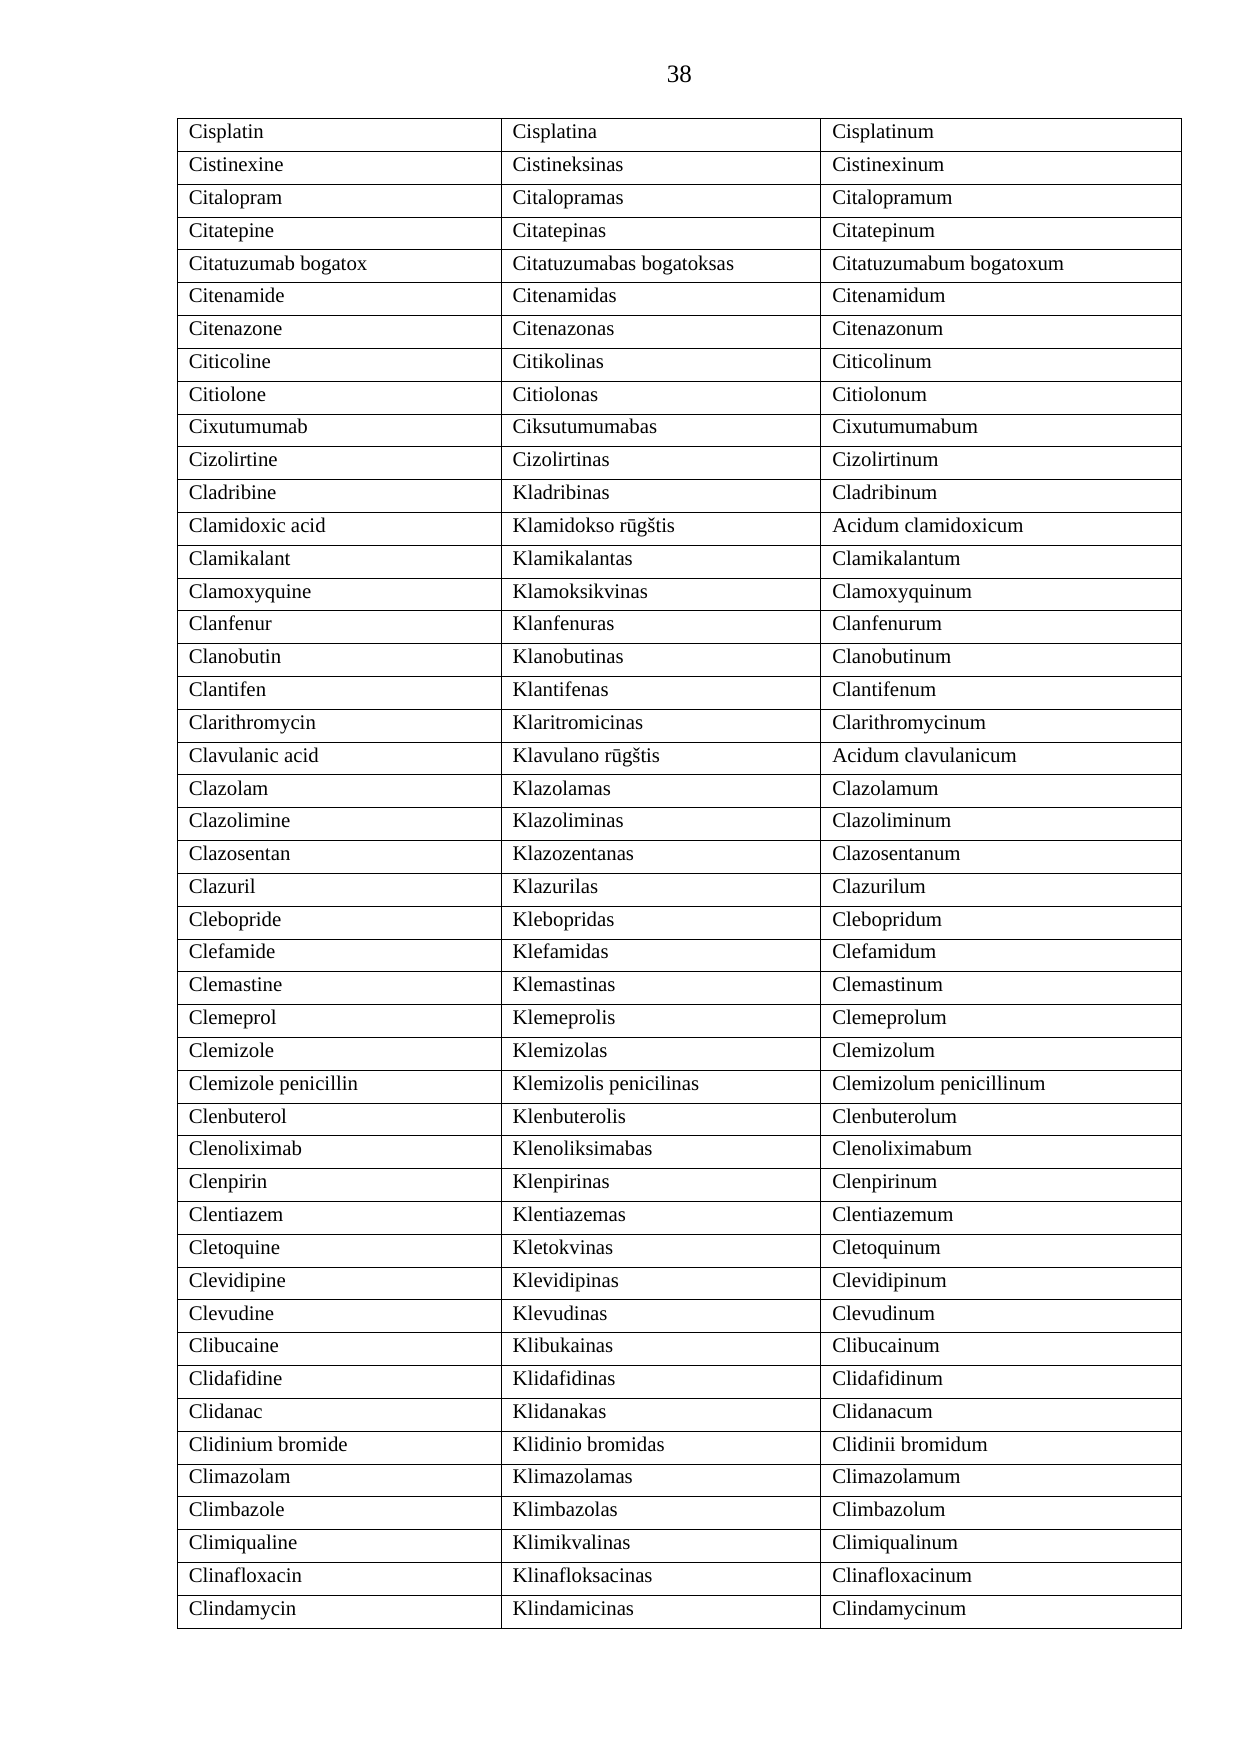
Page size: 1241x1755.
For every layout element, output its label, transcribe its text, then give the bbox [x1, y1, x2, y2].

table_cell Clebopridum [821, 907, 1181, 938]
table_cell Klantifenas [502, 677, 820, 709]
table_cell Clantifen [178, 677, 501, 709]
table_cell Acidum clavulanicum [821, 743, 1181, 774]
table_cell Clentiazemum [821, 1202, 1181, 1234]
table_cell Climazolamum [821, 1465, 1181, 1496]
table_cell Clamidoxic acid [178, 513, 501, 545]
table_cell Citenazonas [502, 316, 820, 348]
table_cell Citenamidum [821, 283, 1181, 315]
table_cell Clentiazem [178, 1202, 501, 1234]
table_cell Cixutumumab [178, 415, 501, 446]
table_cell Clenoliximab [178, 1136, 501, 1168]
table_cell Clenoliximabum [821, 1136, 1181, 1168]
table_cell Citenazone [178, 316, 501, 348]
table_cell Klemizolas [502, 1038, 820, 1070]
table_cell Klentiazemas [502, 1202, 820, 1234]
table_cell Klazurilas [502, 874, 820, 906]
table_cell Clemizole [178, 1038, 501, 1070]
table_cell Citatepinas [502, 218, 820, 249]
table_cell Klimazolamas [502, 1465, 820, 1496]
table_cell Cistineksinas [502, 152, 820, 184]
table_cell Clazolam [178, 775, 501, 807]
table_cell Acidum clamidoxicum [821, 513, 1181, 545]
table_cell Clazosentanum [821, 841, 1181, 873]
table_cell Clefamidum [821, 940, 1181, 971]
table_cell Cizolirtinum [821, 447, 1181, 479]
table_cell Climbazolum [821, 1497, 1181, 1529]
table_cell Citenamidas [502, 283, 820, 315]
table_cell Clantifenum [821, 677, 1181, 709]
table_cell Clanobutin [178, 644, 501, 676]
table_cell Clidanacum [821, 1399, 1181, 1431]
table_cell Klanfenuras [502, 611, 820, 643]
table_cell Clanobutinum [821, 644, 1181, 676]
table_cell Klevudinas [502, 1300, 820, 1332]
table_cell Cladribinum [821, 480, 1181, 512]
table_cell Clemizolum [821, 1038, 1181, 1070]
table_cell Clamoxyquine [178, 579, 501, 610]
table_cell Clazosentan [178, 841, 501, 873]
table_cell Clibucaine [178, 1333, 501, 1365]
table_cell Klinafloksacinas [502, 1563, 820, 1595]
table_cell Clevidipinum [821, 1268, 1181, 1299]
table_cell Klamoksikvinas [502, 579, 820, 610]
table_cell Clidinium bromide [178, 1432, 501, 1463]
table_cell Citiolonas [502, 382, 820, 413]
table_cell Clidinii bromidum [821, 1432, 1181, 1463]
table_cell Citenazonum [821, 316, 1181, 348]
table_cell Citenamide [178, 283, 501, 315]
table_cell Citatuzumabum bogatoxum [821, 250, 1181, 282]
table_cell Clamoxyquinum [821, 579, 1181, 610]
table_cell Clemeprol [178, 1005, 501, 1037]
table_cell Clemizole penicillin [178, 1071, 501, 1102]
table_cell Climbazole [178, 1497, 501, 1529]
table_cell Klavulano rūgštis [502, 743, 820, 774]
table_cell Cizolirtinas [502, 447, 820, 479]
table_cell Clidafidinum [821, 1366, 1181, 1398]
table_cell Klidanakas [502, 1399, 820, 1431]
table_cell Klamikalantas [502, 546, 820, 577]
table_cell Clevudine [178, 1300, 501, 1332]
table_cell Citicolinum [821, 349, 1181, 381]
table_cell Cletoquinum [821, 1235, 1181, 1267]
table_cell Clidafidine [178, 1366, 501, 1398]
table_cell Citatuzumabas bogatoksas [502, 250, 820, 282]
table_cell Klamidokso rūgštis [502, 513, 820, 545]
table_cell Clibucainum [821, 1333, 1181, 1365]
table_cell Cistinexine [178, 152, 501, 184]
table_cell Citalopramas [502, 185, 820, 217]
table_cell Clanfenurum [821, 611, 1181, 643]
table_cell Climiqualine [178, 1530, 501, 1562]
table_cell Clindamycin [178, 1596, 501, 1627]
table_cell Cladribine [178, 480, 501, 512]
table_cell Klenbuterolis [502, 1104, 820, 1135]
table_cell Klimbazolas [502, 1497, 820, 1529]
table_cell Klindamicinas [502, 1596, 820, 1627]
table_cell Citiolonum [821, 382, 1181, 413]
table_cell Clevidipine [178, 1268, 501, 1299]
table_cell Klefamidas [502, 940, 820, 971]
table_cell Clemastine [178, 972, 501, 1004]
table_cell Klebopridas [502, 907, 820, 938]
table_cell Klanobutinas [502, 644, 820, 676]
table_cell Clamikalantum [821, 546, 1181, 577]
table_cell Citiolone [178, 382, 501, 413]
table_cell Clazurilum [821, 874, 1181, 906]
table_cell Cixutumumabum [821, 415, 1181, 446]
table_cell Clazolimine [178, 808, 501, 840]
table_cell Clebopride [178, 907, 501, 938]
table_cell Clefamide [178, 940, 501, 971]
table_cell Citikolinas [502, 349, 820, 381]
table_cell Clamikalant [178, 546, 501, 577]
table_cell Kletokvinas [502, 1235, 820, 1267]
table_cell Klibukainas [502, 1333, 820, 1365]
table_cell Ciksutumumabas [502, 415, 820, 446]
table_cell Cisplatin [178, 119, 501, 151]
table_cell Kladribinas [502, 480, 820, 512]
table_cell Cletoquine [178, 1235, 501, 1267]
table_cell Clavulanic acid [178, 743, 501, 774]
table_cell Citicoline [178, 349, 501, 381]
table_cell Citalopram [178, 185, 501, 217]
table_cell Klemeprolis [502, 1005, 820, 1037]
table_cell Cizolirtine [178, 447, 501, 479]
table_cell Clemizolum penicillinum [821, 1071, 1181, 1102]
table_cell Citatepine [178, 218, 501, 249]
table_cell Clarithromycinum [821, 710, 1181, 742]
table_cell Clemastinum [821, 972, 1181, 1004]
table_cell Klaritromicinas [502, 710, 820, 742]
table_cell Clazoliminum [821, 808, 1181, 840]
table_cell Clinafloxacin [178, 1563, 501, 1595]
table_cell Cisplatinum [821, 119, 1181, 151]
table_cell Klazolamas [502, 775, 820, 807]
table_cell Cistinexinum [821, 152, 1181, 184]
table_cell Klemizolis penicilinas [502, 1071, 820, 1102]
table_cell Cisplatina [502, 119, 820, 151]
table_cell Clidanac [178, 1399, 501, 1431]
table_cell Klidinio bromidas [502, 1432, 820, 1463]
table_cell Clinafloxacinum [821, 1563, 1181, 1595]
table_cell Clarithromycin [178, 710, 501, 742]
table_cell Clazuril [178, 874, 501, 906]
table_cell Klevidipinas [502, 1268, 820, 1299]
table_cell Citatepinum [821, 218, 1181, 249]
table_cell Clanfenur [178, 611, 501, 643]
table_cell Clevudinum [821, 1300, 1181, 1332]
table_cell Climiqualinum [821, 1530, 1181, 1562]
table_cell Klenpirinas [502, 1169, 820, 1201]
table_cell Clazolamum [821, 775, 1181, 807]
table_cell Citatuzumab bogatox [178, 250, 501, 282]
table_cell Klemastinas [502, 972, 820, 1004]
table_cell Klidafidinas [502, 1366, 820, 1398]
table_cell Clenbuterol [178, 1104, 501, 1135]
table_cell Climazolam [178, 1465, 501, 1496]
table_cell Klimikvalinas [502, 1530, 820, 1562]
table_cell Clenpirinum [821, 1169, 1181, 1201]
table_cell Klazoliminas [502, 808, 820, 840]
table_cell Clindamycinum [821, 1596, 1181, 1627]
table_cell Klenoliksimabas [502, 1136, 820, 1168]
table_cell Clenpirin [178, 1169, 501, 1201]
table_cell Clemeprolum [821, 1005, 1181, 1037]
table_cell Citalopramum [821, 185, 1181, 217]
table_cell Klazozentanas [502, 841, 820, 873]
table_cell Clenbuterolum [821, 1104, 1181, 1135]
